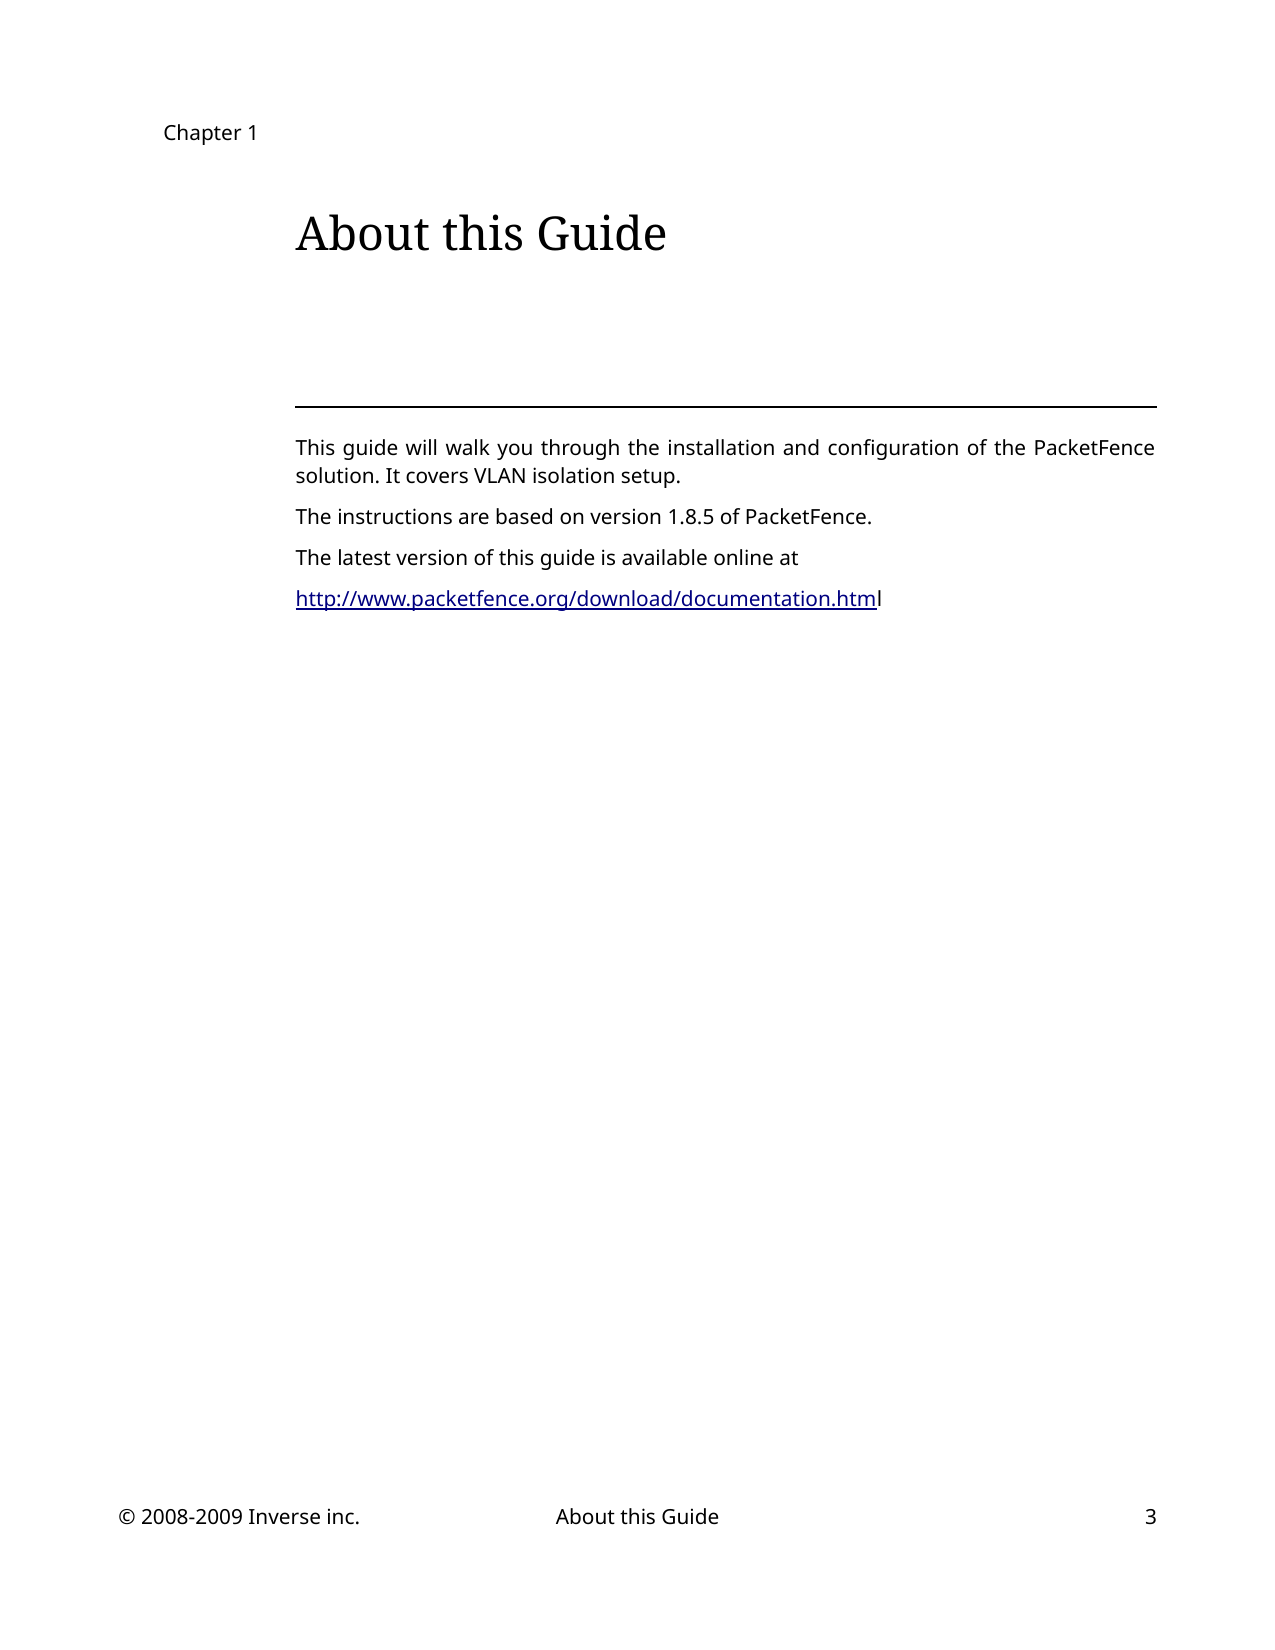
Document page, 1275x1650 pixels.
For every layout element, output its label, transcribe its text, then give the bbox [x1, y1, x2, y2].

text The latest version of this guide is available online at [295, 543, 1157, 572]
text http://www.packetfence.org/download/documentation.html [295, 584, 1157, 613]
text This guide will walk you through the installation and configuration of the PacketFence solution. It covers VLAN isolation setup. [295, 433, 1157, 490]
text The instructions are based on version 1.8.5 of PacketFence. [295, 502, 1157, 531]
subtitle About this Guide [295, 201, 1157, 406]
